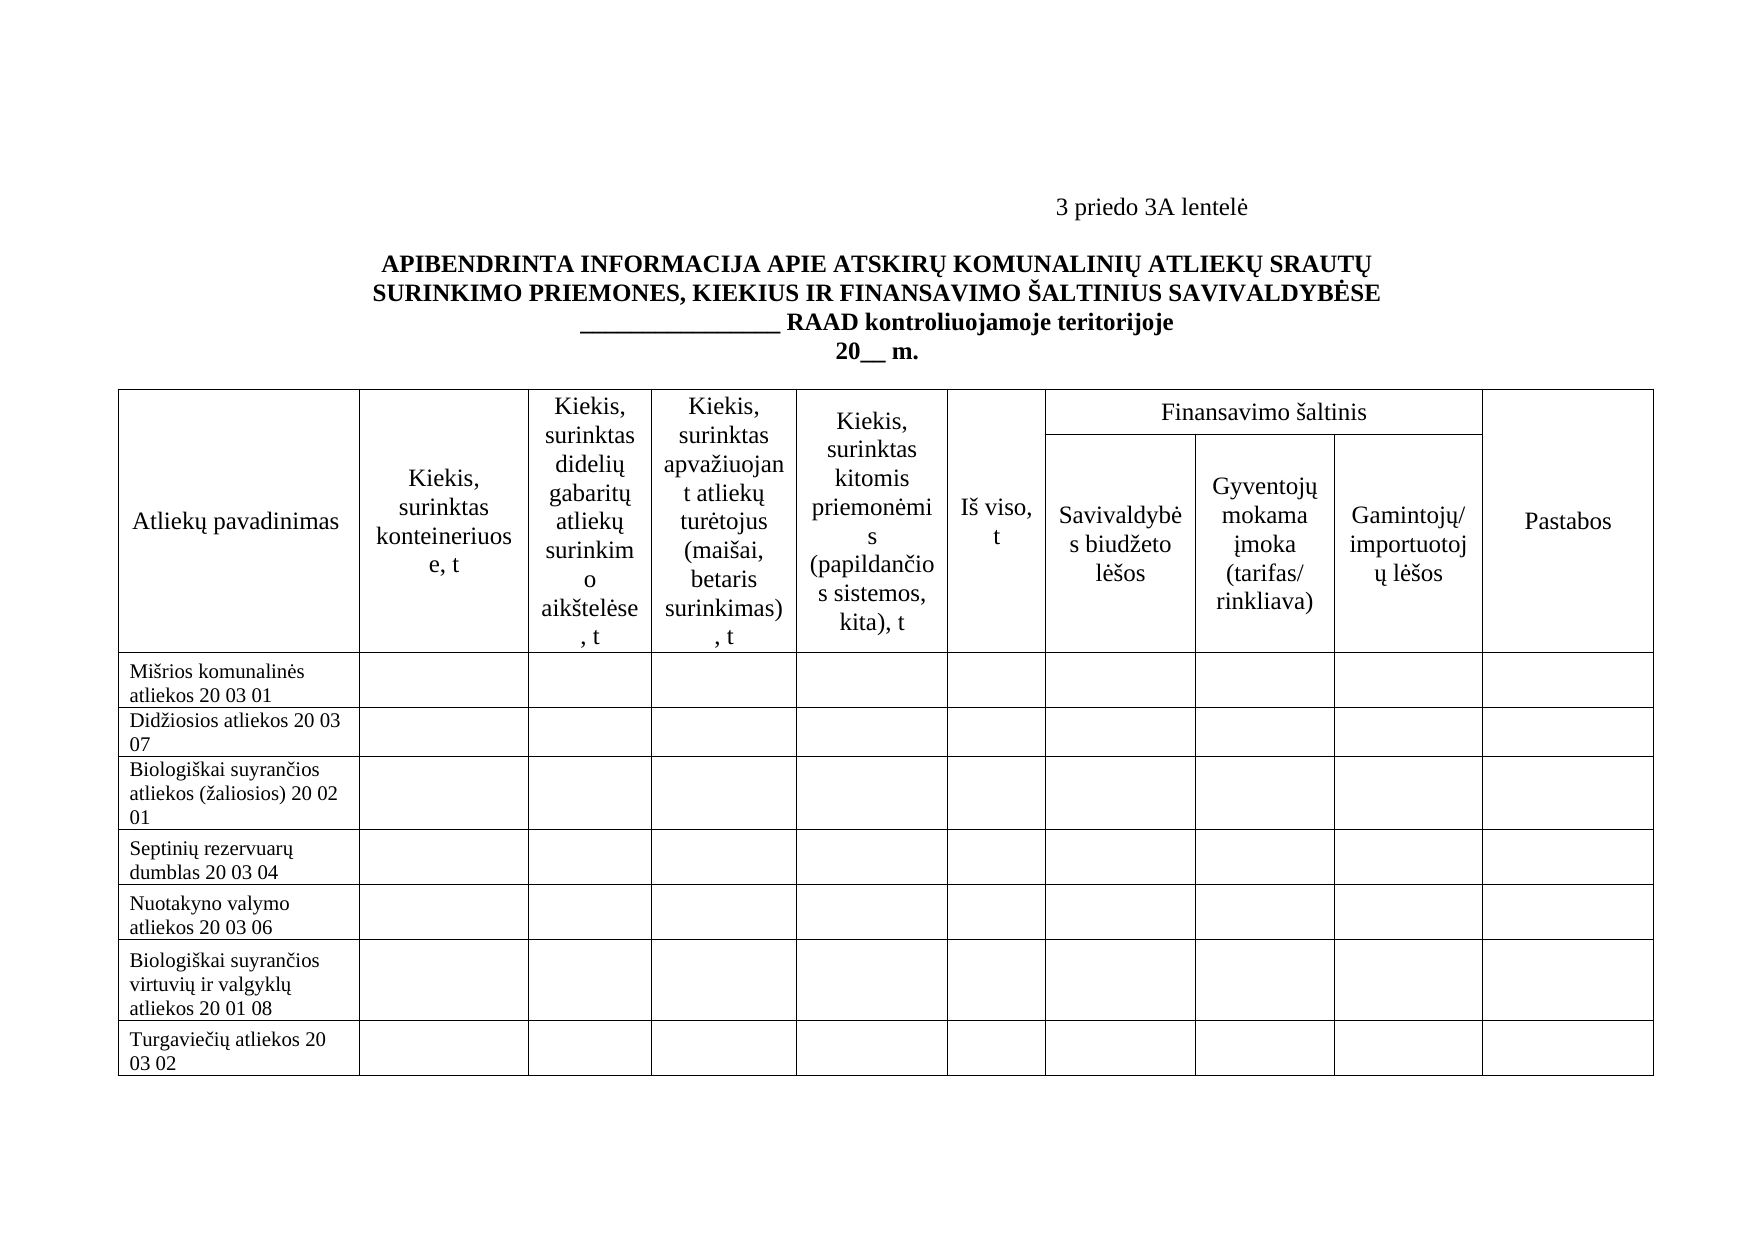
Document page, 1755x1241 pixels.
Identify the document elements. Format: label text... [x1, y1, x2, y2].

table_cell [360, 885, 528, 939]
table_cell [529, 830, 651, 884]
table_cell [1196, 708, 1334, 756]
table_cell [797, 885, 947, 939]
table_cell [797, 1021, 947, 1074]
table_cell [652, 830, 796, 884]
table_header Finansavimo šaltinis [1046, 390, 1482, 433]
table_cell [360, 1021, 528, 1074]
table_cell [1046, 830, 1195, 884]
table_cell [652, 885, 796, 939]
table_header Kiekis, surinktas kitomis priemonėmis (papildančios sistemos, kita), t [797, 390, 947, 652]
table_cell [948, 708, 1045, 756]
table_cell [1196, 940, 1334, 1020]
table_cell [948, 1021, 1045, 1074]
table_cell [652, 1021, 796, 1074]
table_cell [1196, 830, 1334, 884]
table_cell [1196, 1021, 1334, 1074]
table_cell [1335, 940, 1482, 1020]
table_cell [1046, 757, 1195, 829]
table_cell [1483, 757, 1653, 829]
text 3 priedo 3A lentelė [1056, 192, 1636, 221]
table_cell [1046, 708, 1195, 756]
table_cell [1483, 653, 1653, 707]
table_cell [1335, 708, 1482, 756]
table_header Iš viso, t [948, 390, 1045, 652]
table_cell [948, 653, 1045, 707]
table_cell [1046, 885, 1195, 939]
table_cell [797, 708, 947, 756]
table_header Atliekų pavadinimas [119, 390, 359, 652]
table_cell [360, 653, 528, 707]
table_header Kiekis, surinktas didelių gabaritų atliekų surinkimo aikštelėse, t [529, 390, 651, 652]
table_cell [797, 653, 947, 707]
table_cell [1196, 885, 1334, 939]
text ________________ RAAD kontroliuojamoje teritorijoje [118, 307, 1636, 336]
table_cell [360, 830, 528, 884]
text 20__ m. [118, 336, 1636, 364]
table_cell [1196, 653, 1334, 707]
table_cell [360, 708, 528, 756]
text SURINKIMO PRIEMONES, KIEKIUS IR FINANSAVIMO ŠALTINIUS SAVIVALDYBĖSE [118, 278, 1636, 307]
table_cell [529, 757, 651, 829]
table_cell [1335, 653, 1482, 707]
table_cell [529, 1021, 651, 1074]
table_header Kiekis, surinktas konteineriuose, t [360, 390, 528, 652]
table_cell [529, 653, 651, 707]
table_cell [1483, 940, 1653, 1020]
table_cell Septinių rezervuarų dumblas 20 03 04 [119, 830, 359, 884]
table_cell [1046, 940, 1195, 1020]
table_cell [529, 940, 651, 1020]
table_cell [948, 830, 1045, 884]
table_cell Mišrios komunalinės atliekos 20 03 01 [119, 653, 359, 707]
table_cell [797, 757, 947, 829]
table_cell Savivaldybės biudžeto lėšos [1046, 435, 1195, 652]
table_cell [360, 940, 528, 1020]
table_cell [652, 940, 796, 1020]
table_cell [948, 757, 1045, 829]
table_cell [1046, 653, 1195, 707]
table_cell [797, 830, 947, 884]
table_cell [1483, 1021, 1653, 1074]
table_cell [797, 940, 947, 1020]
table_cell [1483, 708, 1653, 756]
table_cell Gyventojų mokama įmoka (tarifas/ rinkliava) [1196, 435, 1334, 652]
table_cell [1483, 830, 1653, 884]
table_cell Biologiškai suyrančios virtuvių ir valgyklų atliekos 20 01 08 [119, 940, 359, 1020]
table_cell [1335, 830, 1482, 884]
table_cell [652, 757, 796, 829]
table_cell [652, 708, 796, 756]
table_cell [529, 885, 651, 939]
table_cell [1046, 1021, 1195, 1074]
table_cell [1335, 885, 1482, 939]
text APIBENDRINTA INFORMACIJA APIE ATSKIRŲ KOMUNALINIŲ ATLIEKŲ SRAUTŲ [118, 249, 1636, 278]
table_cell Gamintojų/ importuotojų lėšos [1335, 435, 1482, 652]
table_cell Nuotakyno valymo atliekos 20 03 06 [119, 885, 359, 939]
table_cell [652, 653, 796, 707]
table_cell [1335, 1021, 1482, 1074]
table_cell [948, 885, 1045, 939]
table_cell Didžiosios atliekos 20 03 07 [119, 708, 359, 756]
table_header Pastabos [1483, 390, 1653, 652]
table_cell [948, 940, 1045, 1020]
table_cell Turgaviečių atliekos 20 03 02 [119, 1021, 359, 1074]
table_cell [529, 708, 651, 756]
table_cell [1335, 757, 1482, 829]
table_header Kiekis, surinktas apvažiuojant atliekų turėtojus (maišai, betaris surinkimas), t [652, 390, 796, 652]
table_cell Biologiškai suyrančios atliekos (žaliosios) 20 02 01 [119, 757, 359, 829]
table_cell [360, 757, 528, 829]
table_cell [1196, 757, 1334, 829]
table_cell [1483, 885, 1653, 939]
